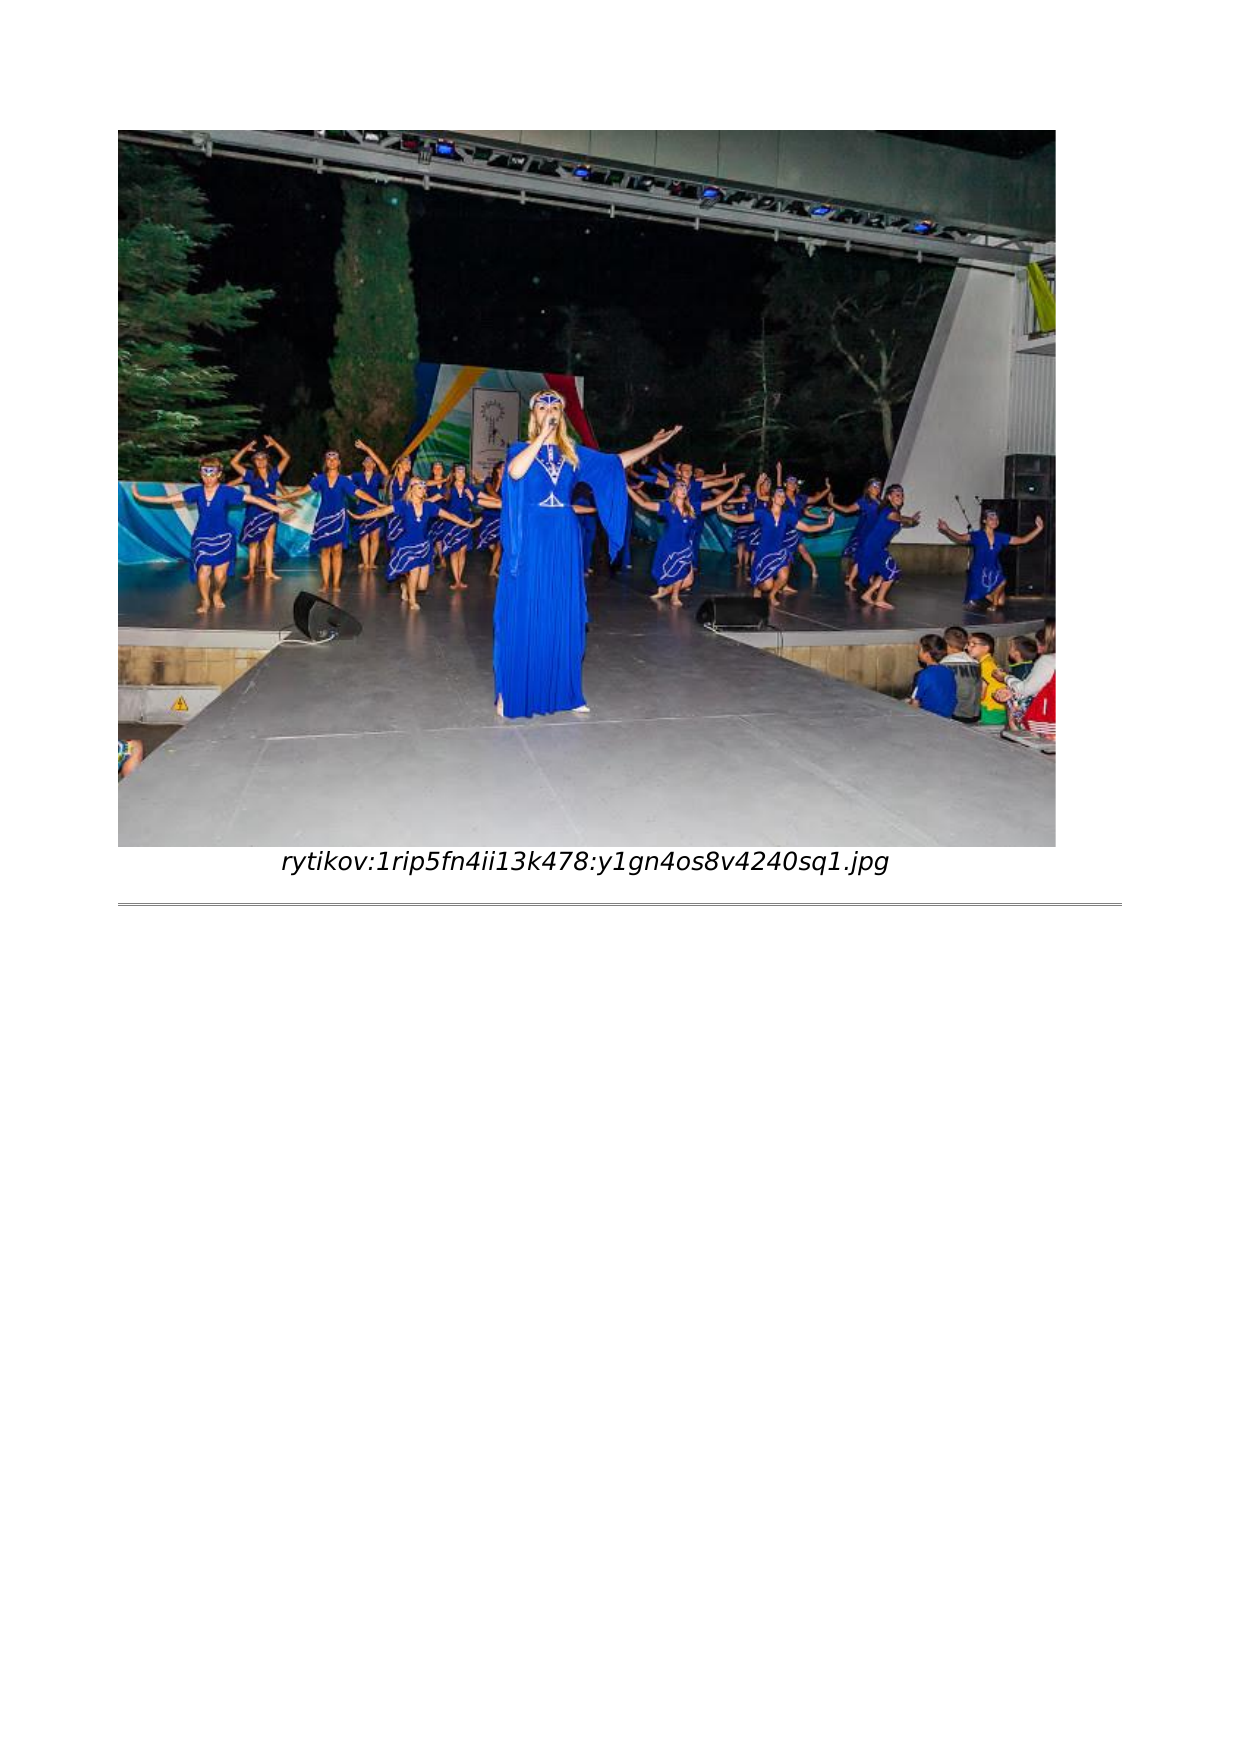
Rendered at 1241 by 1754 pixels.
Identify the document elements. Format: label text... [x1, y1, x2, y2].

picture [118, 560, 132, 569]
text rytikov:1rip5fn4ii13k478:y1gn4os8v4240sq1.jpg [118, 847, 1056, 876]
picture [118, 130, 1056, 847]
picture [130, 534, 137, 540]
